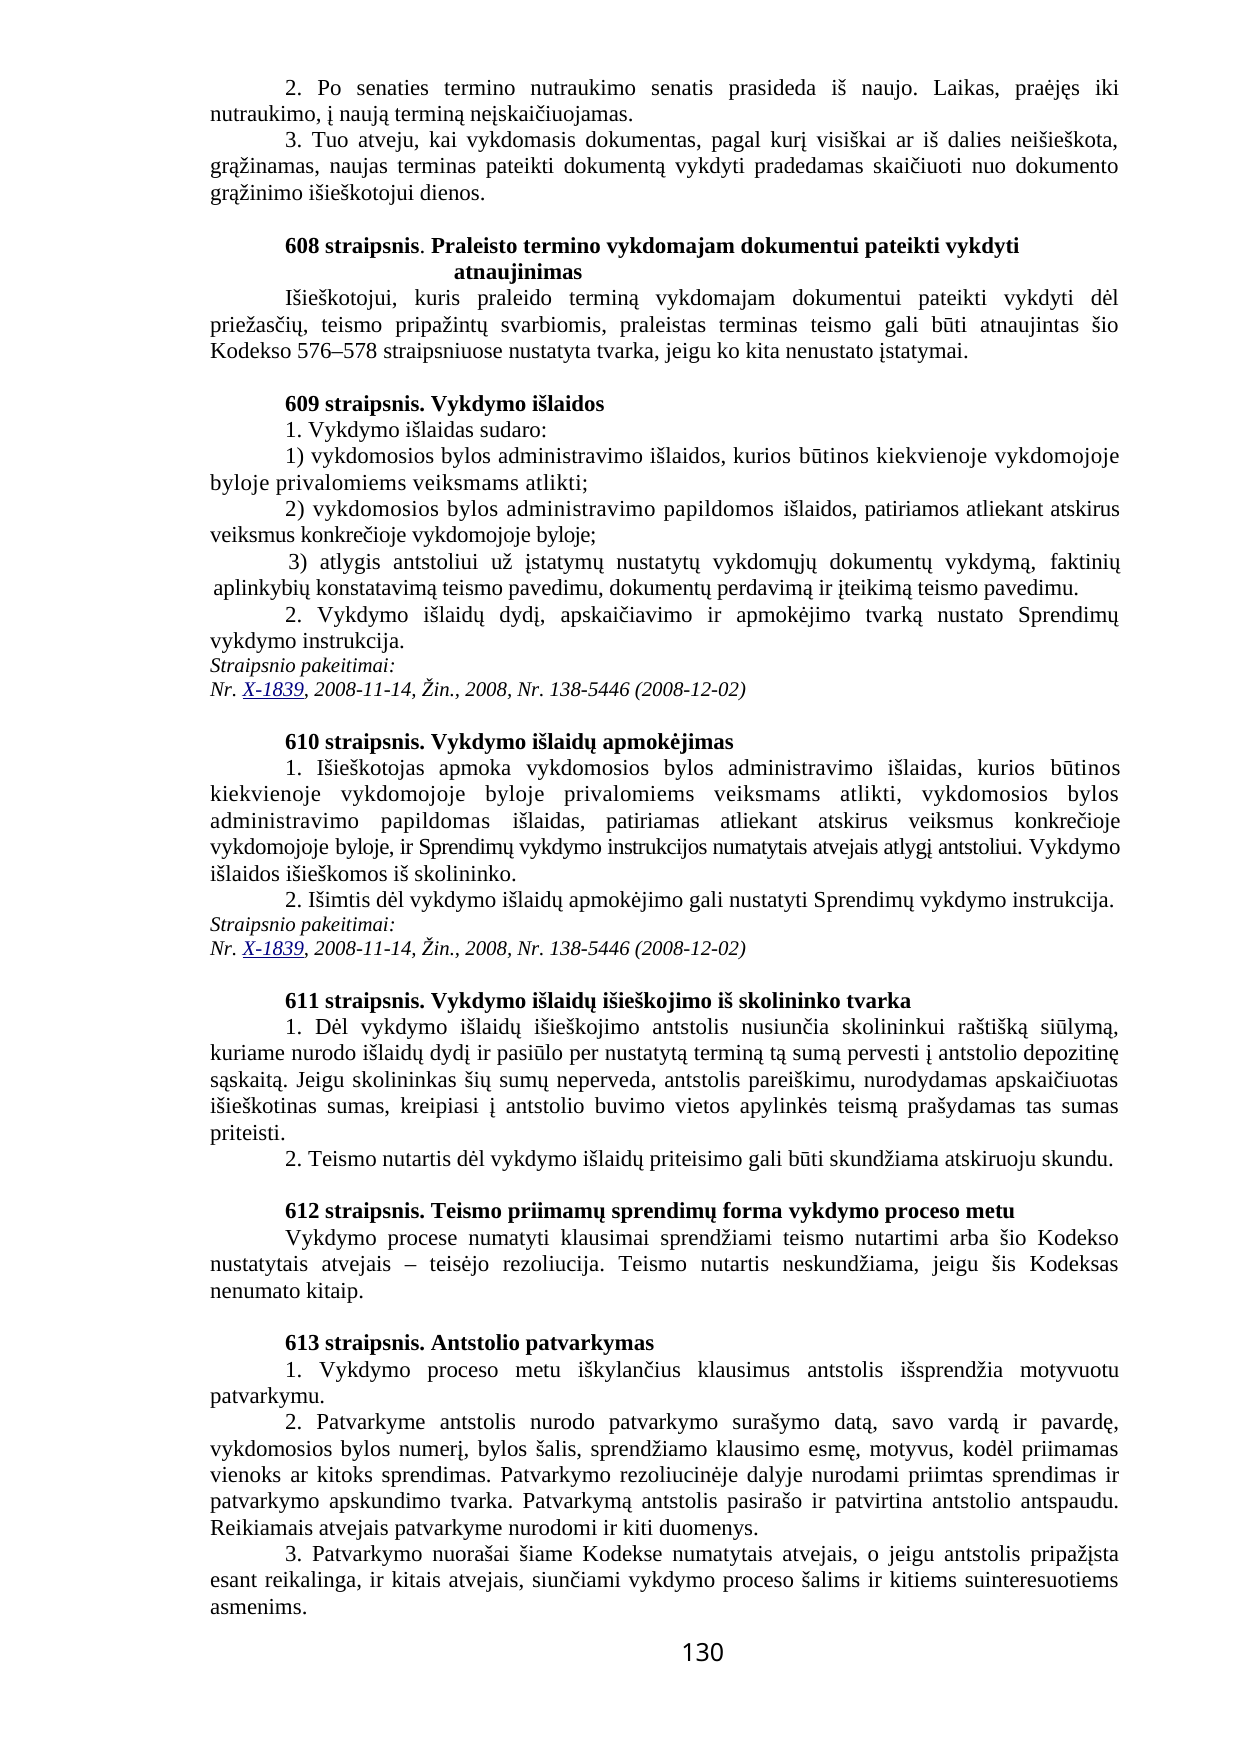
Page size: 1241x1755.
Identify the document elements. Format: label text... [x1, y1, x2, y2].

text 2) vykdomosios bylos administravimo papildomos išlaidos, patiriamos atliekant atskirus veiksmus konkrečioje vykdomojoje byloje; [210, 495, 1120, 548]
text 1) vykdomosios bylos administravimo išlaidos, kurios būtinos kiekvienoje vykdomojoje byloje privalomiems veiksmams atlikti; [210, 442, 1120, 495]
text 612 straipsnis. Teismo priimamų sprendimų forma vykdymo proceso metu [210, 1198, 1120, 1224]
text 1. Dėl vykdymo išlaidų išieškojimo antstolis nusiunčia skolininkui raštišką siūlymą, kuriame nurodo išlaidų dydį ir pasiūlo per nustatytą terminą tą sumą pervesti į antstolio depozitinę sąskaitą. Jeigu skolininkas šių sumų neperveda, antstolis pareiškimu, nurodydamas apskaičiuotas išieškotinas sumas, kreipiasi į antstolio buvimo vietos apylinkės teismą prašydamas tas sumas priteisti. [210, 1013, 1120, 1145]
text 613 straipsnis. Antstolio patvarkymas [210, 1329, 1120, 1356]
text 3) atlygis antstoliui už įstatymų nustatytų vykdomųjų dokumentų vykdymą, faktinių aplinkybių konstatavimą teismo pavedimu, dokumentų perdavimą ir įteikimą teismo pavedimu. [213, 548, 1120, 601]
text 2. Vykdymo išlaidų dydį, apskaičiavimo ir apmokėjimo tvarką nustato Sprendimų vykdymo instrukcija. [210, 601, 1120, 653]
text Išieškotojui, kuris praleido terminą vykdomajam dokumentui pateikti vykdyti dėl priežasčių, teismo pripažintų svarbiomis, praleistas terminas teismo gali būti atnaujintas šio Kodekso 576–578 straipsniuose nustatyta tvarka, jeigu ko kita nenustato įstatymai. [210, 284, 1120, 363]
text 2. Išimtis dėl vykdymo išlaidų apmokėjimo gali nustatyti Sprendimų vykdymo instrukcija. [210, 886, 1120, 912]
text Vykdymo procese numatyti klausimai sprendžiami teismo nutartimi arba šio Kodekso nustatytais atvejais – teisėjo rezoliucija. Teismo nutartis neskundžiama, jeigu šis Kodeksas nenumato kitaip. [210, 1224, 1120, 1303]
text 1. Vykdymo išlaidas sudaro: [210, 416, 1120, 442]
text Nr. X-1839, 2008-11-14, Žin., 2008, Nr. 138-5446 (2008-12-02) [210, 677, 1120, 701]
text 608 straipsnis. Praleisto termino vykdomajam dokumentui pateikti vykdyti atnaujinimas [285, 232, 1120, 284]
text 611 straipsnis. Vykdymo išlaidų išieškojimo iš skolininko tvarka [210, 987, 1120, 1013]
text Nr. X-1839, 2008-11-14, Žin., 2008, Nr. 138-5446 (2008-12-02) [210, 936, 1120, 960]
text Straipsnio pakeitimai: [210, 653, 1120, 677]
text 3. Tuo atveju, kai vykdomasis dokumentas, pagal kurį visiškai ar iš dalies neišieškota, grąžinamas, naujas terminas pateikti dokumentą vykdyti pradedamas skaičiuoti nuo dokumento grąžinimo išieškotojui dienos. [210, 126, 1120, 205]
text 3. Patvarkymo nuorašai šiame Kodekse numatytais atvejais, o jeigu antstolis pripažįsta esant reikalinga, ir kitais atvejais, siunčiami vykdymo proceso šalims ir kitiems suinteresuotiems asmenims. [210, 1540, 1120, 1619]
text 1. Vykdymo proceso metu iškylančius klausimus antstolis išsprendžia motyvuotu patvarkymu. [210, 1356, 1120, 1408]
text Straipsnio pakeitimai: [210, 912, 1120, 936]
text 609 straipsnis. Vykdymo išlaidos [210, 390, 1120, 416]
text 2. Po senaties termino nutraukimo senatis prasideda iš naujo. Laikas, praėjęs iki nutraukimo, į naują terminą neįskaičiuojamas. [210, 73, 1120, 126]
text 1. Išieškotojas apmoka vykdomosios bylos administravimo išlaidas, kurios būtinos kiekvienoje vykdomojoje byloje privalomiems veiksmams atlikti, vykdomosios bylos administravimo papildomas išlaidas, patiriamas atliekant atskirus veiksmus konkrečioje vykdomojoje byloje, ir Sprendimų vykdymo instrukcijos numatytais atvejais atlygį antstoliui. Vykdymo išlaidos išieškomos iš skolininko. [210, 754, 1120, 886]
text 2. Teismo nutartis dėl vykdymo išlaidų priteisimo gali būti skundžiama atskiruoju skundu. [210, 1145, 1120, 1171]
text 610 straipsnis. Vykdymo išlaidų apmokėjimas [210, 728, 1120, 754]
text 2. Patvarkyme antstolis nurodo patvarkymo surašymo datą, savo vardą ir pavardę, vykdomosios bylos numerį, bylos šalis, sprendžiamo klausimo esmę, motyvus, kodėl priimamas vienoks ar kitoks sprendimas. Patvarkymo rezoliucinėje dalyje nurodami priimtas sprendimas ir patvarkymo apskundimo tvarka. Patvarkymą antstolis pasirašo ir patvirtina antstolio antspaudu. Reikiamais atvejais patvarkyme nurodomi ir kiti duomenys. [210, 1408, 1120, 1540]
